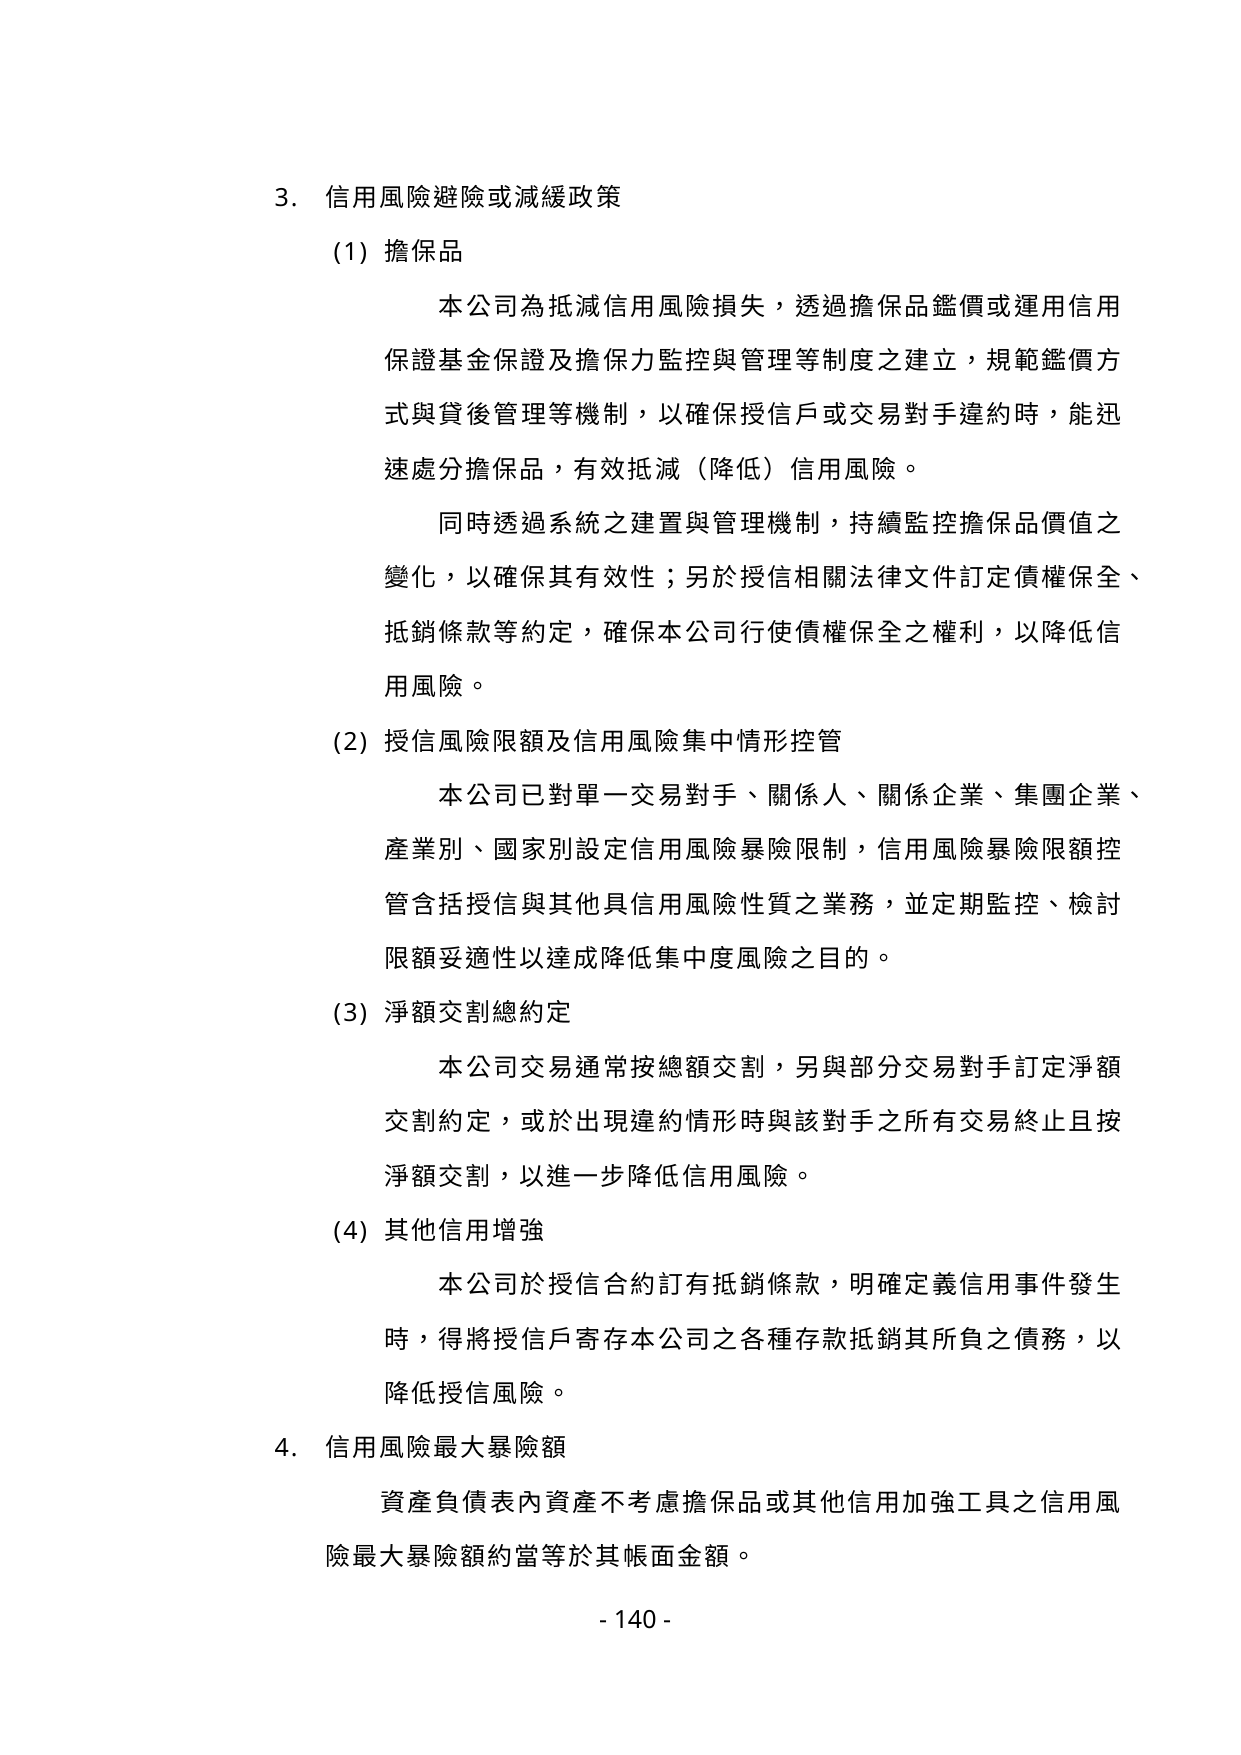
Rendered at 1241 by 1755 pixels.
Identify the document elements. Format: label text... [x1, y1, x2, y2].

text 資產負債表內資產不考慮擔保品或其他信用加強工具之信用風險最大暴險額約當等於其帳面金額。 [325, 1482, 1122, 1573]
text 本公司為抵減信用風險損失，透過擔保品鑑價或運用信用保證基金保證及擔保力監控與管理等制度之建立，規範鑑價方式與貸後管理等機制，以確保授信戶或交易對手違約時，能迅速處分擔保品，有效抵減（降低）信用風險。 [384, 286, 1122, 485]
text 本公司交易通常按總額交割，另與部分交易對手訂定淨額交割約定，或於出現違約情形時與該對手之所有交易終止且按淨額交割，以進一步降低信用風險。 [384, 1047, 1122, 1192]
text 本公司於授信合約訂有抵銷條款，明確定義信用事件發生時，得將授信戶寄存本公司之各種存款抵銷其所負之債務，以降低授信風險。 [384, 1265, 1122, 1410]
text 本公司已對單一交易對手、關係人、關係企業、集團企業、產業別、國家別設定信用風險暴險限制，信用風險暴險限額控管含括授信與其他具信用風險性質之業務，並定期監控、檢討限額妥適性以達成降低集中度風險之目的。 [384, 775, 1122, 975]
text (2) 授信風險限額及信用風險集中情形控管 [325, 721, 1122, 757]
text (4) 其他信用增強 [325, 1210, 1122, 1247]
text (3) 淨額交割總約定 [325, 993, 1122, 1029]
text (1) 擔保品 [325, 232, 1122, 268]
text 同時透過系統之建置與管理機制，持續監控擔保品價值之變化，以確保其有效性；另於授信相關法律文件訂定債權保全、抵銷條款等約定，確保本公司行使債權保全之權利，以降低信用風險。 [384, 503, 1122, 703]
text 3. 信用風險避險或減緩政策 [266, 177, 1122, 213]
text 4. 信用風險最大暴險額 [266, 1428, 1122, 1464]
